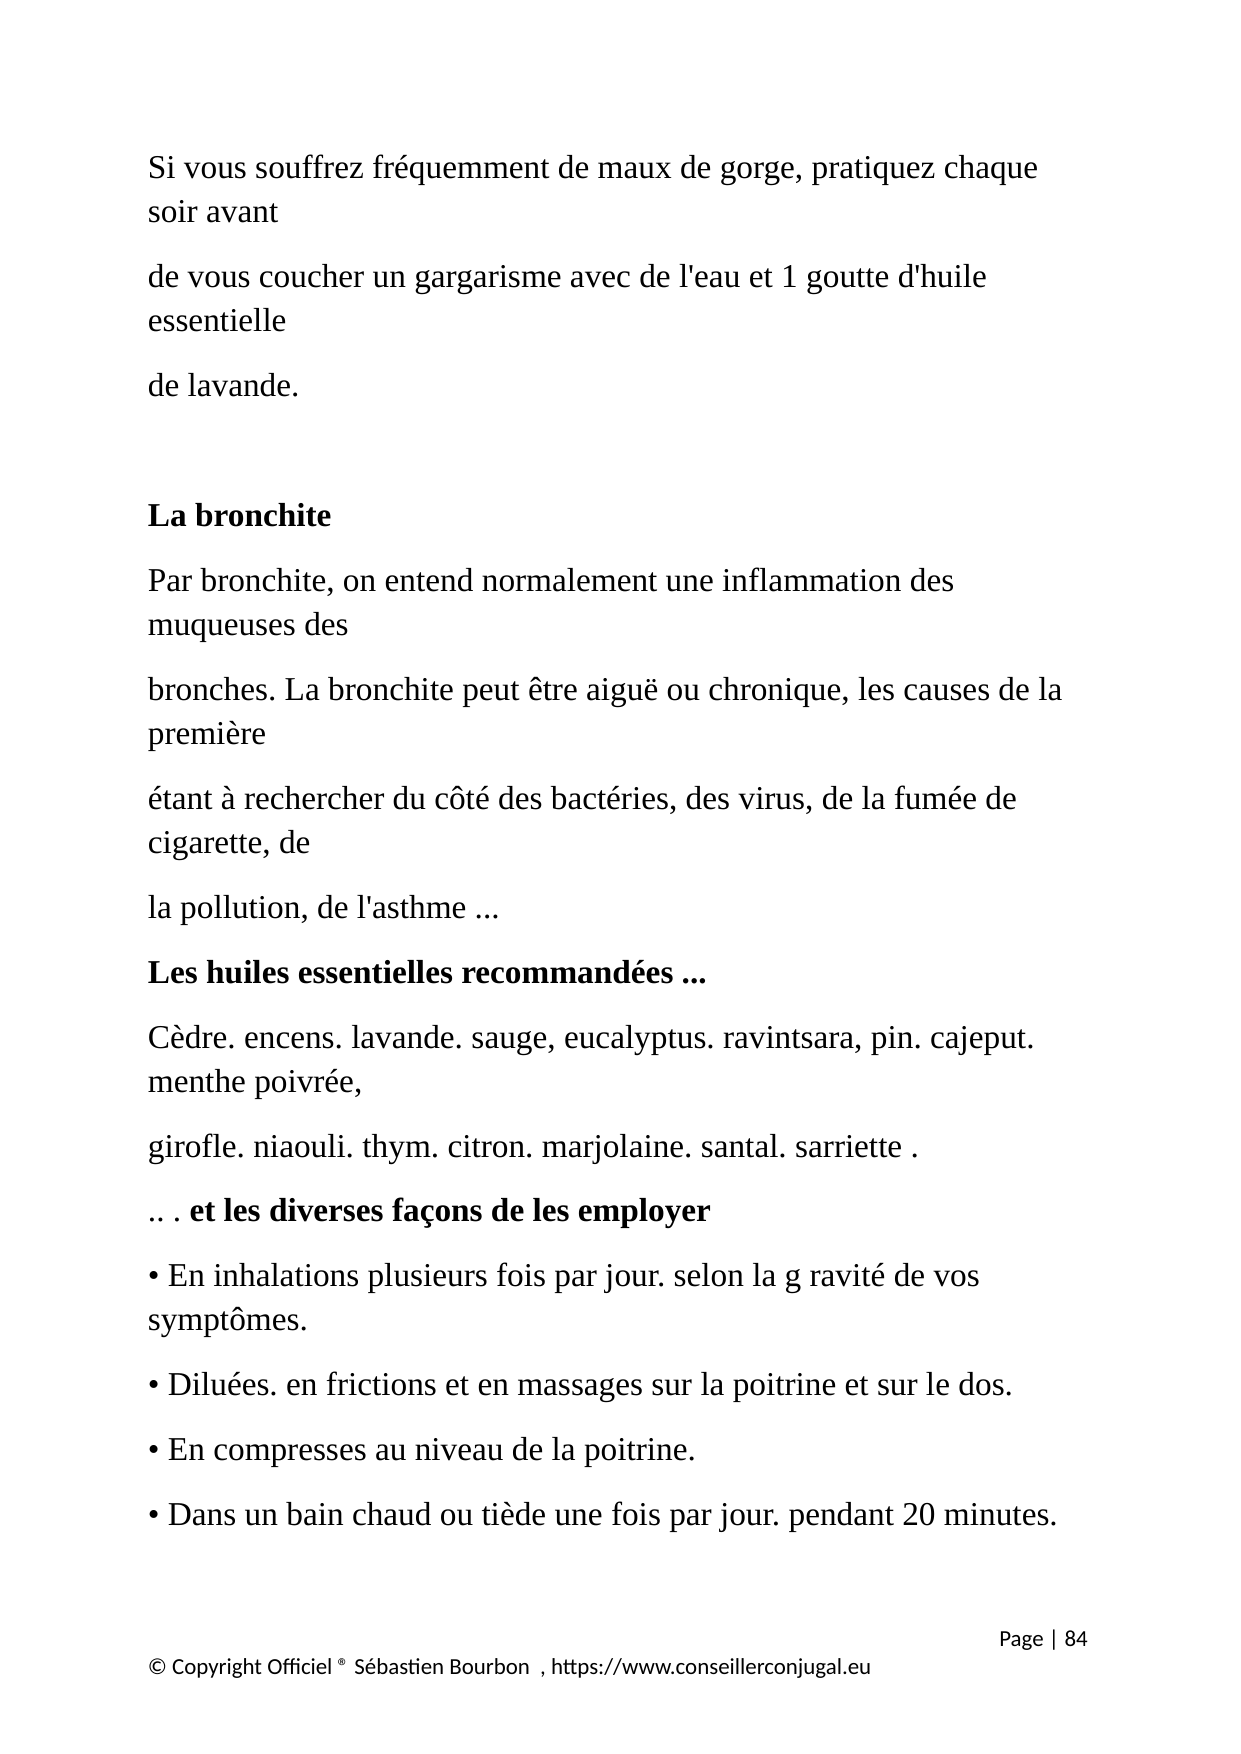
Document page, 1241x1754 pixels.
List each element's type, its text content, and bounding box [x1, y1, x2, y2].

text La bronchite [148, 495, 1093, 534]
text • Diluées. en frictions et en massages sur la poitrine et sur le dos. [148, 1364, 1093, 1403]
text Par bronchite, on entend normalement une inflammation des muqueuses des [148, 560, 1093, 643]
text de vous coucher un gargarisme avec de l'eau et 1 goutte d'huile essentielle [148, 257, 1093, 339]
text • En inhalations plusieurs fois par jour. selon la g ravité de vos symptômes. [148, 1256, 1093, 1338]
text de lavande. [148, 366, 1093, 404]
text Si vous souffrez fréquemment de maux de gorge, pratiquez chaque soir avant [148, 148, 1093, 230]
text • En compresses au niveau de la poitrine. [148, 1429, 1093, 1468]
text • Dans un bain chaud ou tiède une fois par jour. pendant 20 minutes. [148, 1494, 1093, 1533]
text bronches. La bronchite peut être aiguë ou chronique, les causes de la première [148, 669, 1093, 752]
text .. . et les diverses façons de les employer [148, 1191, 1093, 1229]
text girofle. niaouli. thym. citron. marjolaine. santal. sarriette . [148, 1126, 1093, 1164]
text étant à rechercher du côté des bactéries, des virus, de la fumée de cigarette, de [148, 778, 1093, 861]
text la pollution, de l'asthme ... [148, 887, 1093, 925]
text Cèdre. encens. lavande. sauge, eucalyptus. ravintsara, pin. cajeput. menthe poivrée, [148, 1017, 1093, 1099]
text Les huiles essentielles recommandées ... [148, 952, 1093, 990]
